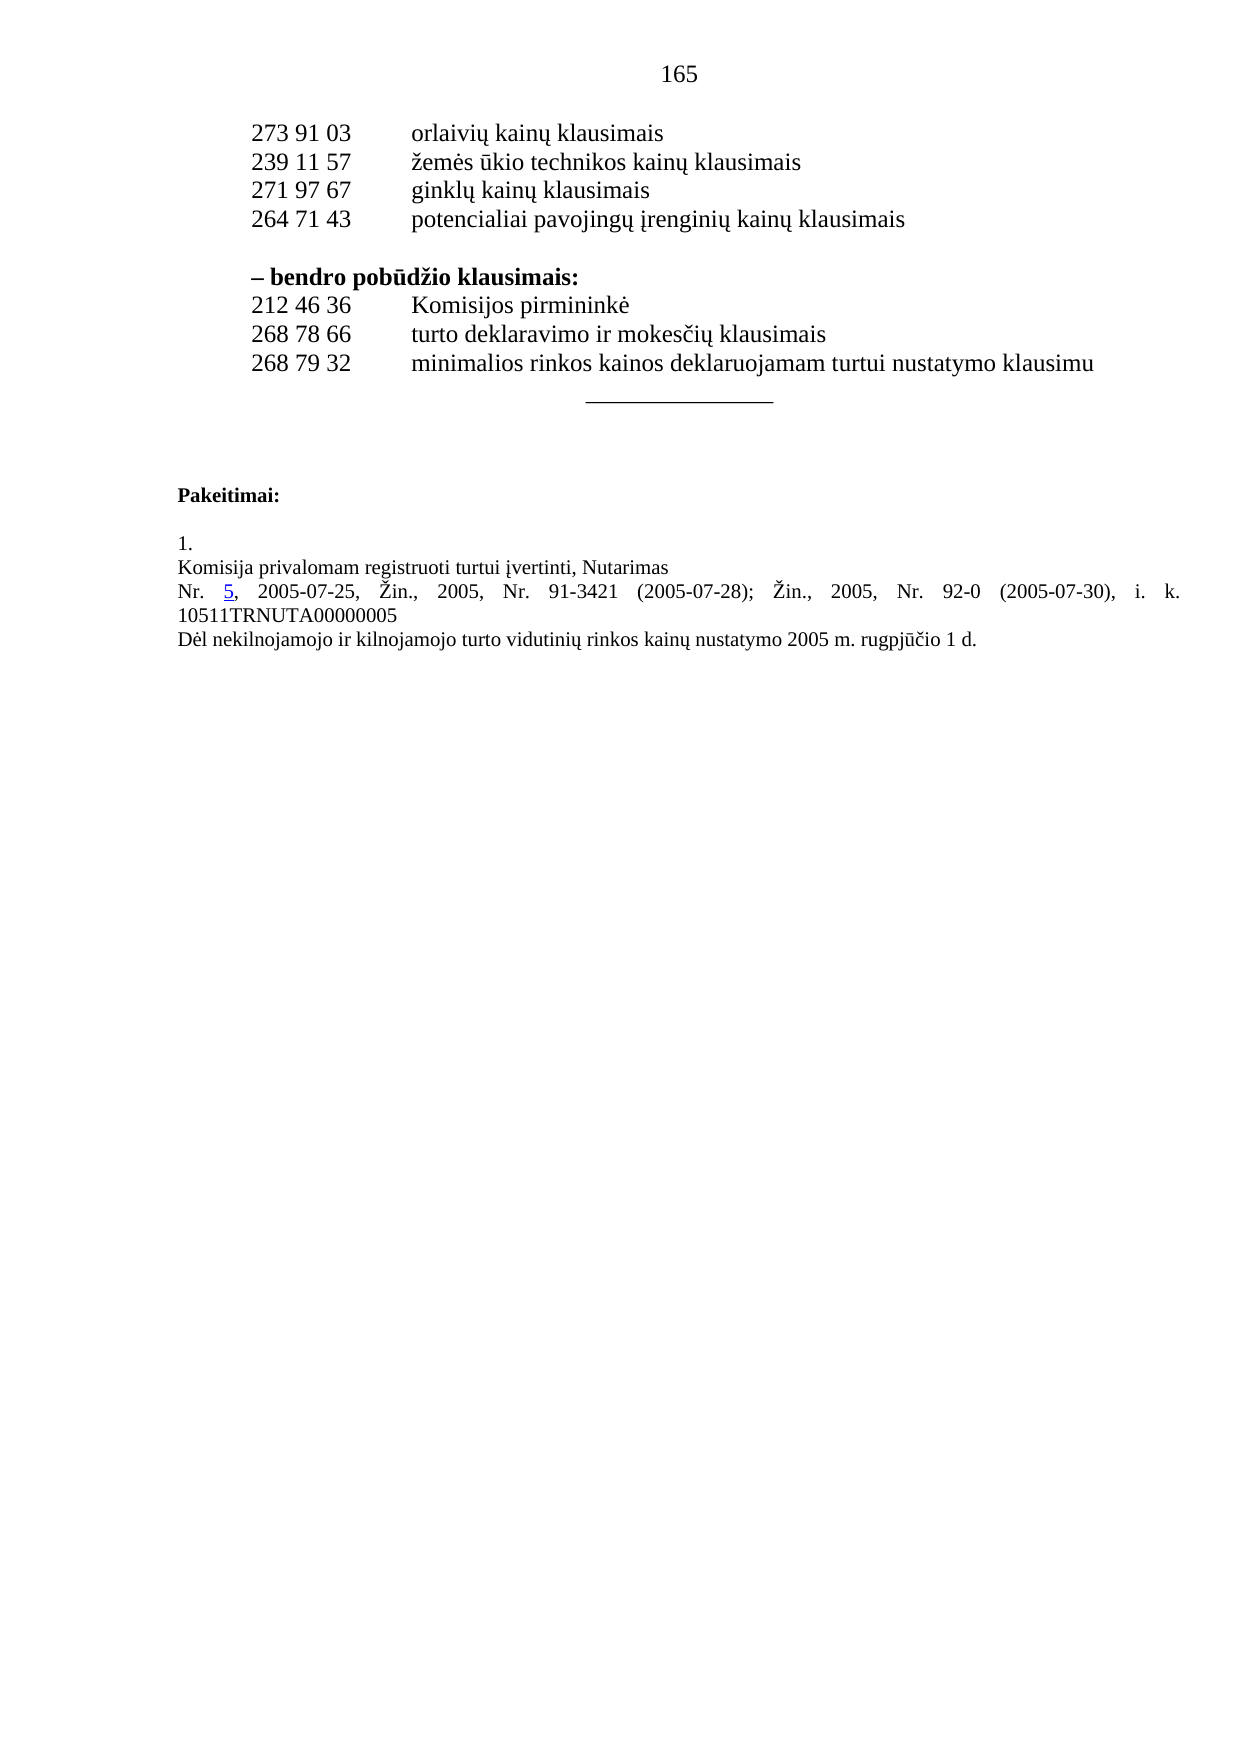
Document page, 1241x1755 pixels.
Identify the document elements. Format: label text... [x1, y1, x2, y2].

text _______________ [177, 377, 1181, 406]
text 212 46 36 Komisijos pirmininkė [177, 291, 1181, 319]
text 268 78 66 turto deklaravimo ir mokesčių klausimais [177, 319, 1181, 348]
text Nr. 5, 2005-07-25, Žin., 2005, Nr. 91-3421 (2005-07-28); Žin., 2005, Nr. 92-0 (2005-07-30), i. k. 10511TRNUTA00000005 [177, 579, 1181, 627]
text Dėl nekilnojamojo ir kilnojamojo turto vidutinių rinkos kainų nustatymo 2005 m. rugpjūčio 1 d. [177, 627, 1181, 651]
text 239 11 57 žemės ūkio technikos kainų klausimais [177, 147, 1181, 176]
text 271 97 67 ginklų kainų klausimais [177, 176, 1181, 204]
text 264 71 43 potencialiai pavojingų įrenginių kainų klausimais [177, 204, 1181, 233]
text – bendro pobūdžio klausimais: [177, 262, 1181, 291]
text Pakeitimai: [177, 482, 1181, 507]
text 273 91 03 orlaivių kainų klausimais [177, 118, 1181, 147]
text 268 79 32 minimalios rinkos kainos deklaruojamam turtui nustatymo klausimu [177, 348, 1181, 377]
text 1. [177, 531, 1181, 555]
text Komisija privalomam registruoti turtui įvertinti, Nutarimas [177, 555, 1181, 579]
